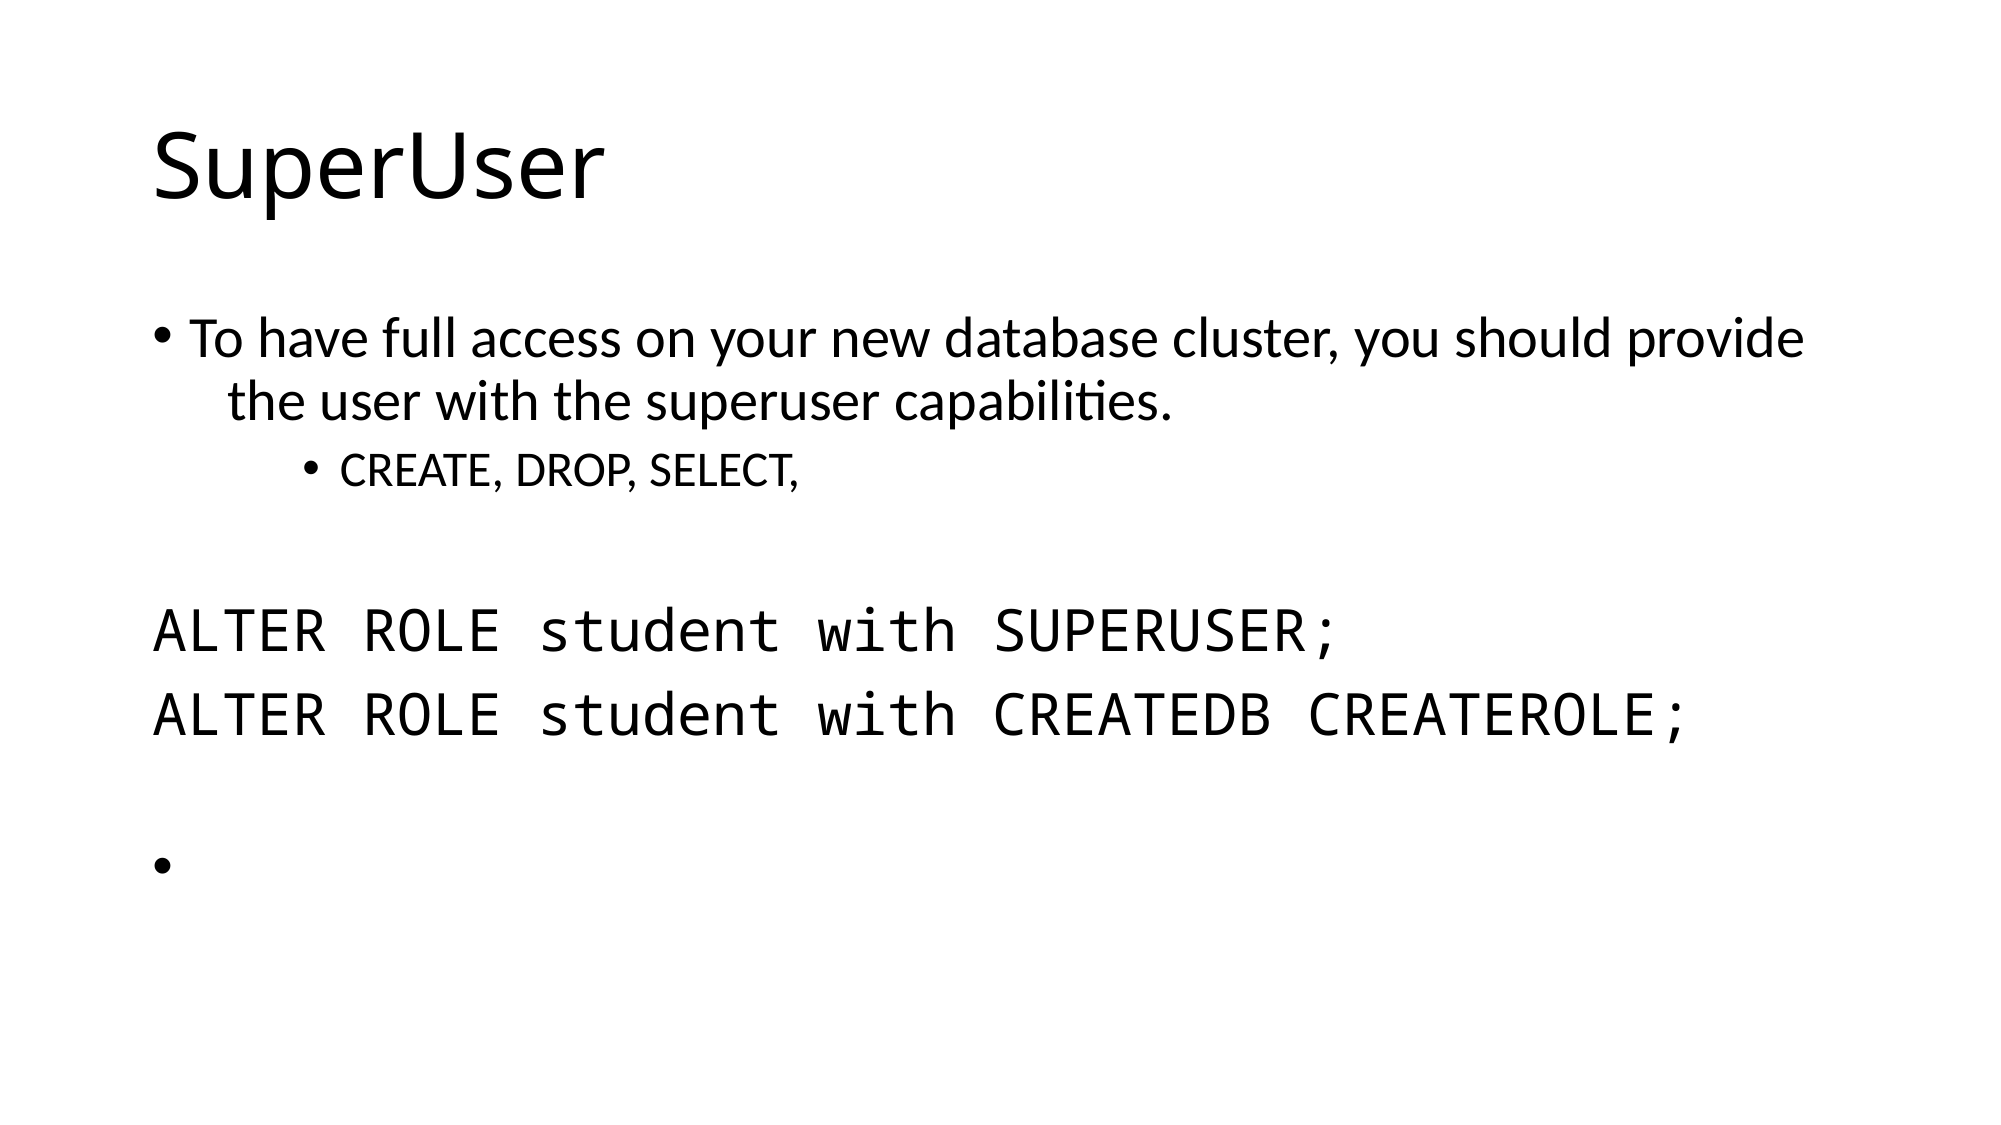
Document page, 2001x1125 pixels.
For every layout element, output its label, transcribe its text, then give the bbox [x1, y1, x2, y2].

list To have full access on your new database cluster, you should provide the user with the superuser capabilities. CREATE, DROP, SELECT, ALTER ROLE student with SUPERUSER; ALTER ROLE student with CREATEDB CREATEROLE; [137, 299, 1863, 1014]
title SuperUser [137, 59, 1863, 278]
